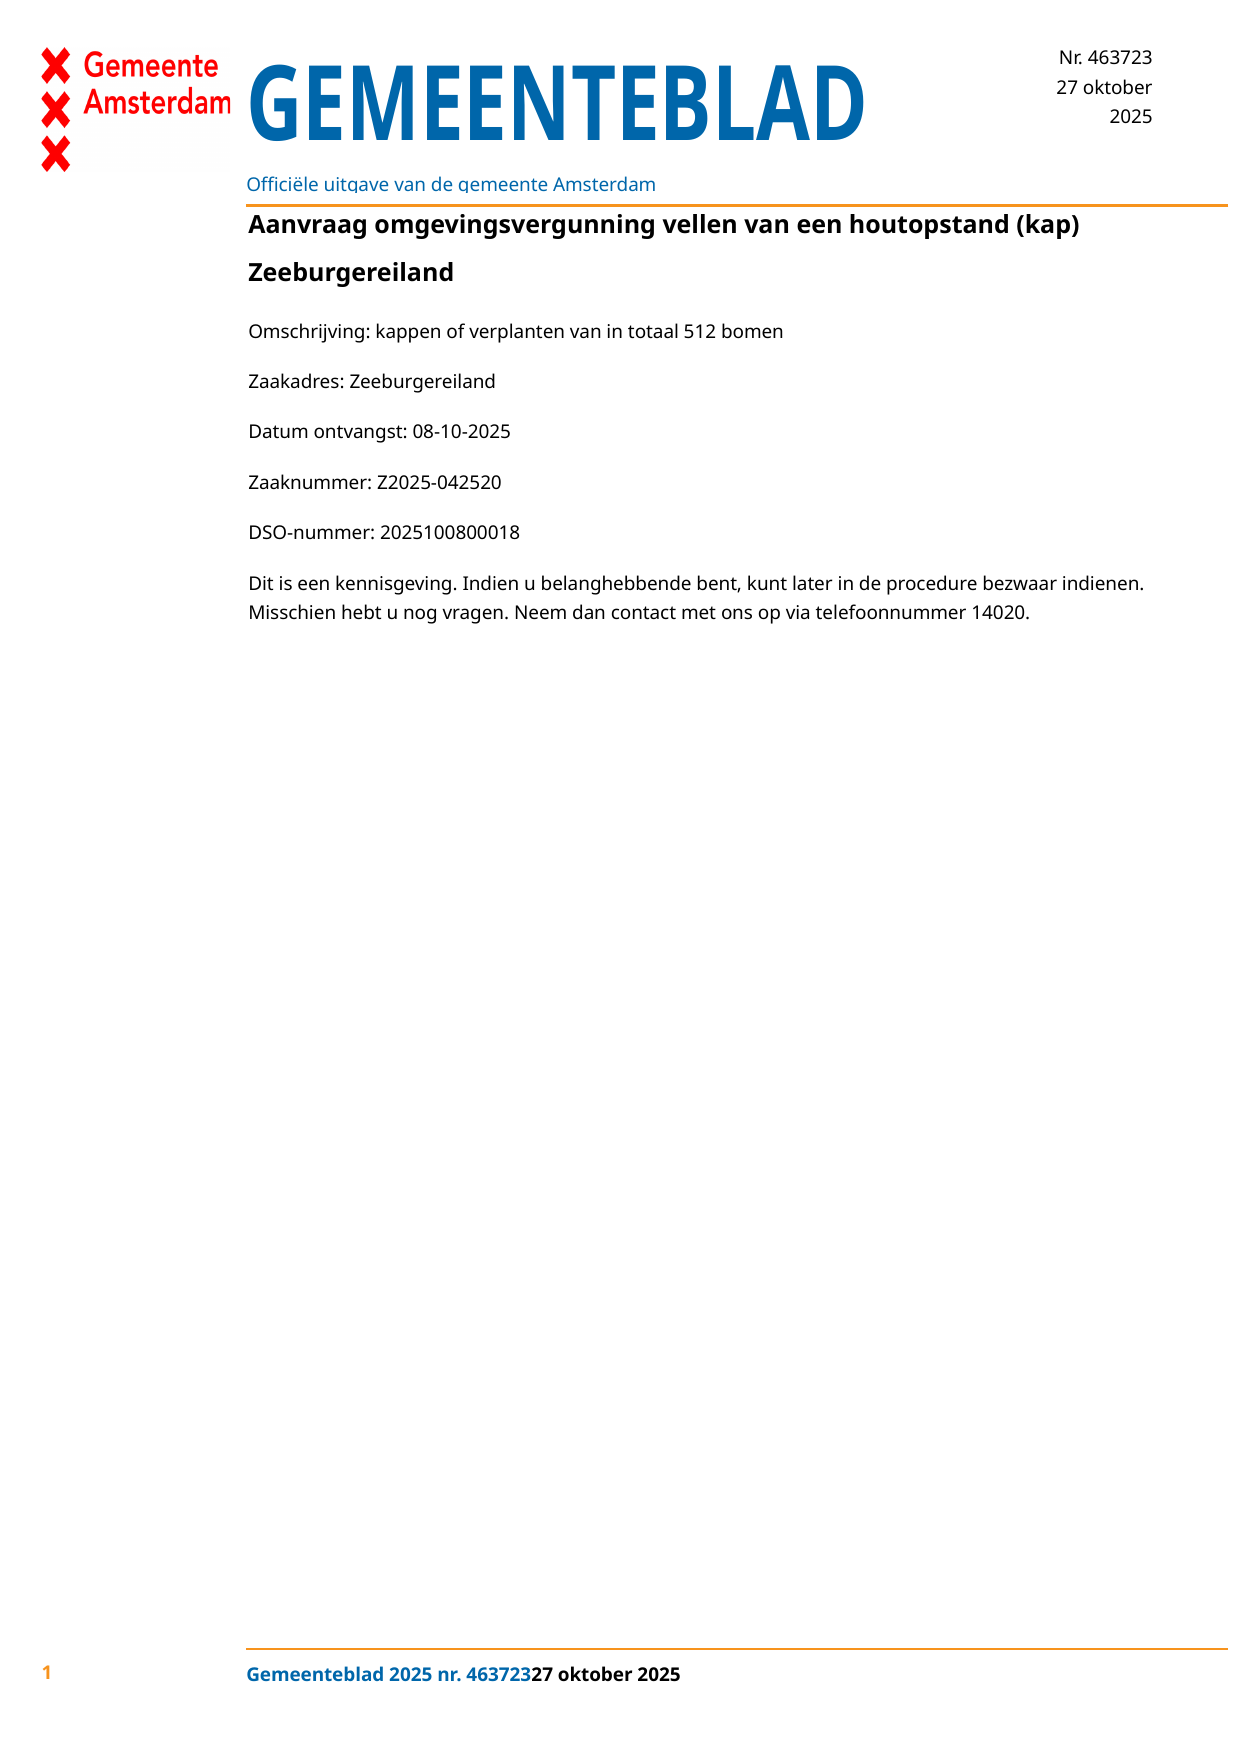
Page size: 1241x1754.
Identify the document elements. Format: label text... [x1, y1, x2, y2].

picture [41, 47, 231, 172]
text DSO-nummer: 2025100800018 [248, 519, 1152, 545]
text Zaakadres: Zeeburgereiland [248, 368, 1152, 394]
text Datum ontvangst: 08-10-2025 [248, 419, 1152, 444]
text Zaaknummer: Z2025-042520 [248, 469, 1152, 495]
text Omschrijving: kappen of verplanten van in totaal 512 bomen [248, 318, 1152, 344]
text Aanvraag omgevingsvergunning vellen van een houtopstand (kap) Zeeburgereiland [248, 207, 1152, 288]
text Dit is een kennisgeving. Indien u belanghebbende bent, kunt later in de procedure bezwaar indienen. Misschien hebt u nog vragen. Neem dan contact met ons op via telefoonnummer 14020. [248, 570, 1152, 625]
